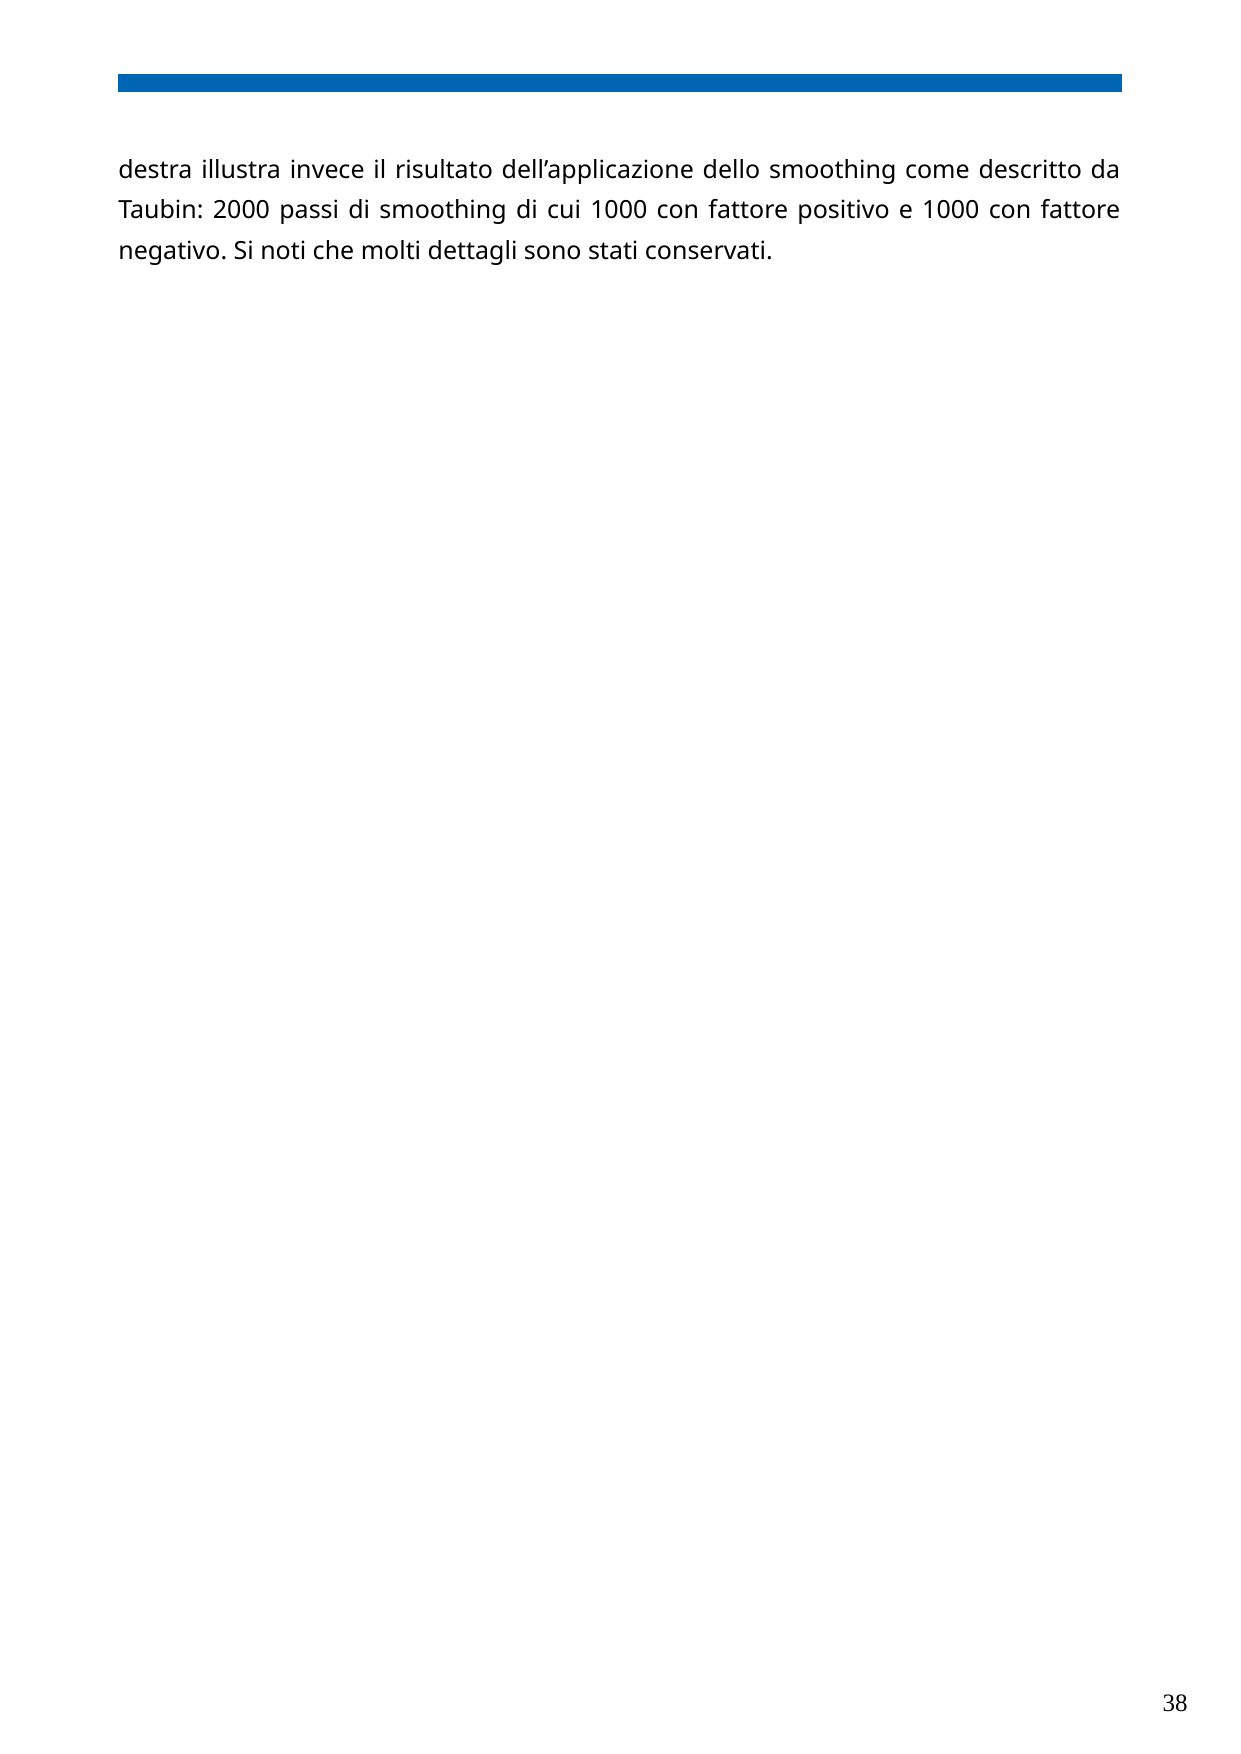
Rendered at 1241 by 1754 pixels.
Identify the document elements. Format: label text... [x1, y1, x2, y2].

text destra illustra invece il risultato dell’applicazione dello smoothing come descritto da Taubin: 2000 passi di smoothing di cui 1000 con fattore positivo e 1000 con fattore negativo. Si noti che molti dettagli sono stati conservati. [118, 151, 1122, 267]
